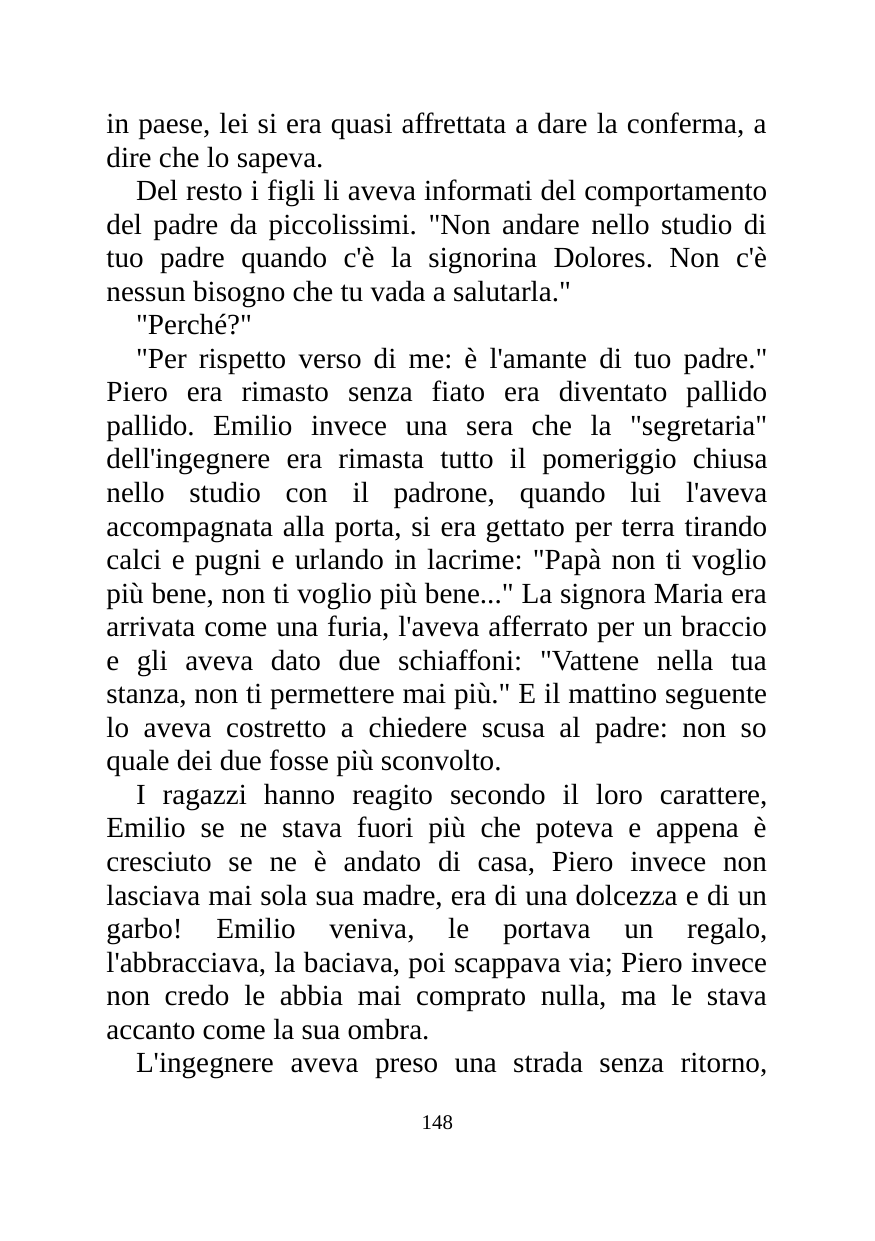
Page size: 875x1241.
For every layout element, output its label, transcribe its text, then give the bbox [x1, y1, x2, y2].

text in paese, lei si era quasi affrettata a dare la conferma, a dire che lo sapeva. [106, 106, 768, 173]
text Del resto i figli li aveva informati del comportamento del padre da piccolissimi. "Non andare nello studio di tuo padre quando c'è la signorina Dolores. Non c'è nessun bisogno che tu vada a salutarla." [106, 173, 768, 307]
text I ragazzi hanno reagito secondo il loro carattere, Emilio se ne stava fuori più che poteva e appena è cresciuto se ne è andato di casa, Piero invece non lasciava mai sola sua madre, era di una dolcezza e di un garbo! Emilio veniva, le portava un regalo, l'abbracciava, la baciava, poi scappava via; Piero invece non credo le abbia mai comprato nulla, ma le stava accanto come la sua ombra. [106, 777, 768, 1045]
text "Per rispetto verso di me: è l'amante di tuo padre." Piero era rimasto senza fiato era diventato pallido pallido. Emilio invece una sera che la "segretaria" dell'ingegnere era rimasta tutto il pomeriggio chiusa nello studio con il padrone, quando lui l'aveva accompagnata alla porta, si era gettato per terra tirando calci e pugni e urlando in lacrime: "Papà non ti voglio più bene, non ti voglio più bene..." La signora Maria era arrivata come una furia, l'aveva afferrato per un braccio e gli aveva dato due schiaffoni: "Vattene nella tua stanza, non ti permettere mai più." E il mattino seguente lo aveva costretto a chiedere scusa al padre: non so quale dei due fosse più sconvolto. [106, 341, 768, 777]
text L'ingegnere aveva preso una strada senza ritorno, [106, 1045, 768, 1079]
text "Perché?" [106, 307, 768, 341]
